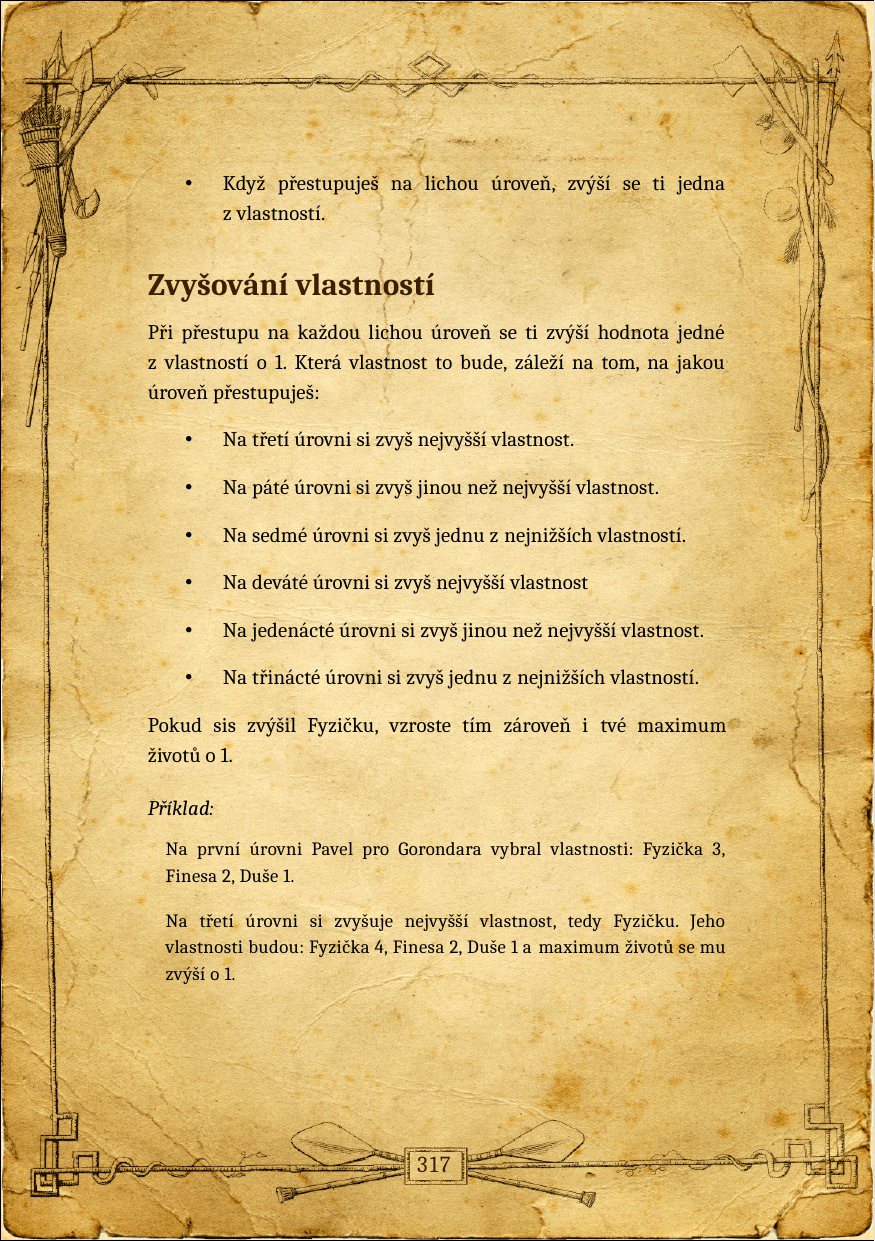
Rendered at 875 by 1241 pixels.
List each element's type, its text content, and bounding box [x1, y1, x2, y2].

list Na jedenácté úrovni si zvyš jinou než nejvyšší vlastnost. [185, 618, 726, 642]
text Na třetí úrovni si zvyšuje nejvyšší vlastnost, tedy Fyzičku. Jeho vlastnosti budou: Fyzička 4, Finesa 2, Duše 1 a⁠ maximum životů se mu zvýší o⁠ 1. [165, 910, 726, 986]
picture [1, 1, 874, 1240]
text Pokud sis zvýšil Fyzičku, vzroste tím zároveň i⁠ tvé maximum životů o⁠ 1. [148, 714, 726, 767]
subtitle Zvyšování vlastností [148, 267, 726, 303]
list Na páté úrovni si zvyš jinou než nejvyšší vlastnost. [185, 476, 726, 499]
list Na třetí úrovni si zvyš nejvyšší vlastnost. [185, 428, 726, 452]
text Příklad: [148, 797, 726, 821]
list Na deváté úrovni si zvyš nejvyšší vlastnost [185, 571, 726, 595]
text Na první úrovni Pavel pro Gorondara vybral vlastnosti: Fyzička 3, Finesa 2, Duše 1. [165, 839, 726, 887]
list Když přestupuješ na lichou úroveň, zvýší se ti jedna z⁠ vlastností. [185, 172, 726, 226]
list Na třinácté úrovni si zvyš jednu z⁠ nejnižších vlastností. [185, 666, 726, 690]
text Při přestupu na každou lichou úroveň se ti zvýší hodnota jedné z⁠ vlastností o⁠ 1. Která vlastnost to bude, záleží na tom, na jakou úroveň přestupuješ: [148, 321, 726, 404]
list Na sedmé úrovni si zvyš jednu z⁠ nejnižších vlastností. [185, 523, 726, 547]
